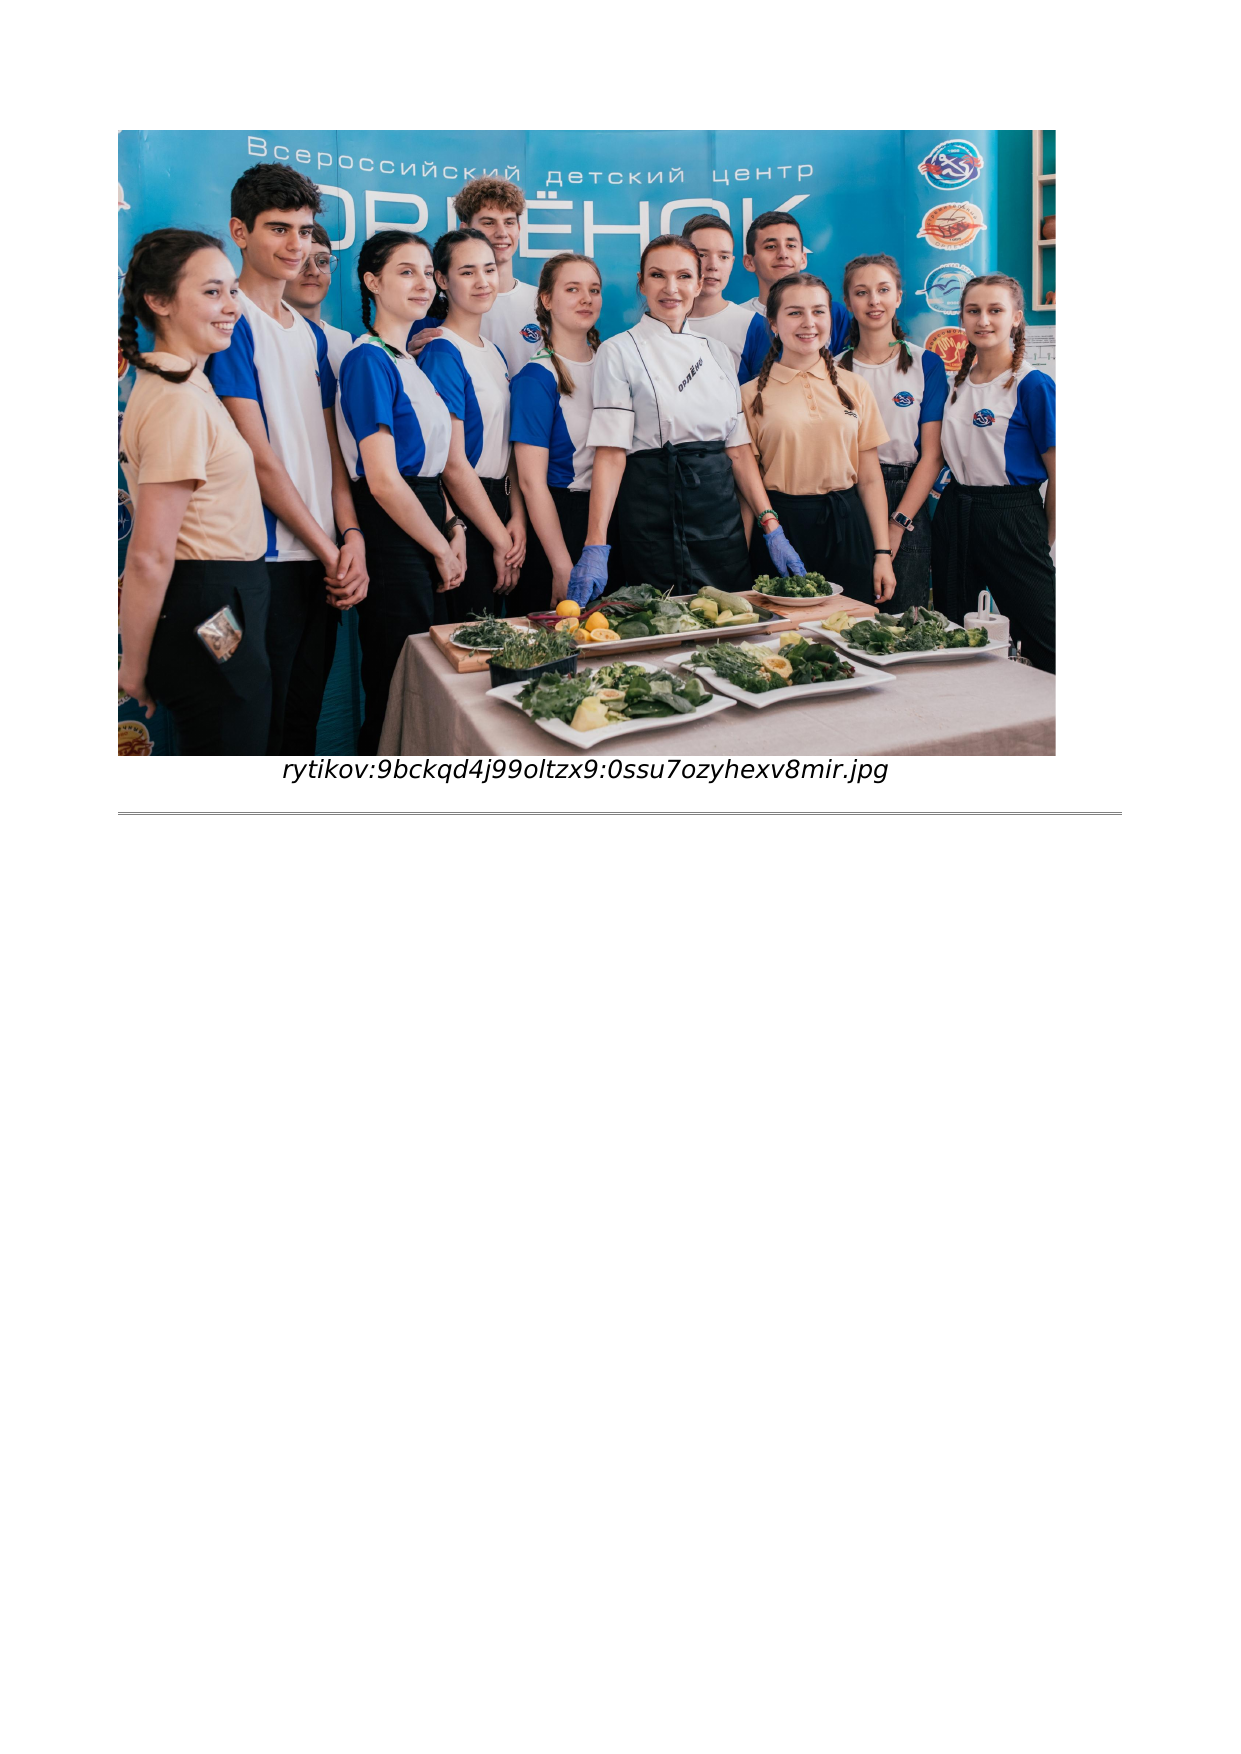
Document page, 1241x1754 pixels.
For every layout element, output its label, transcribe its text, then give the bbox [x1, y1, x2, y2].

picture [858, 175, 874, 185]
text rytikov:9bckqd4j99oltzx9:0ssu7ozyhexv8mir.jpg [118, 756, 1056, 785]
picture [118, 130, 1056, 756]
